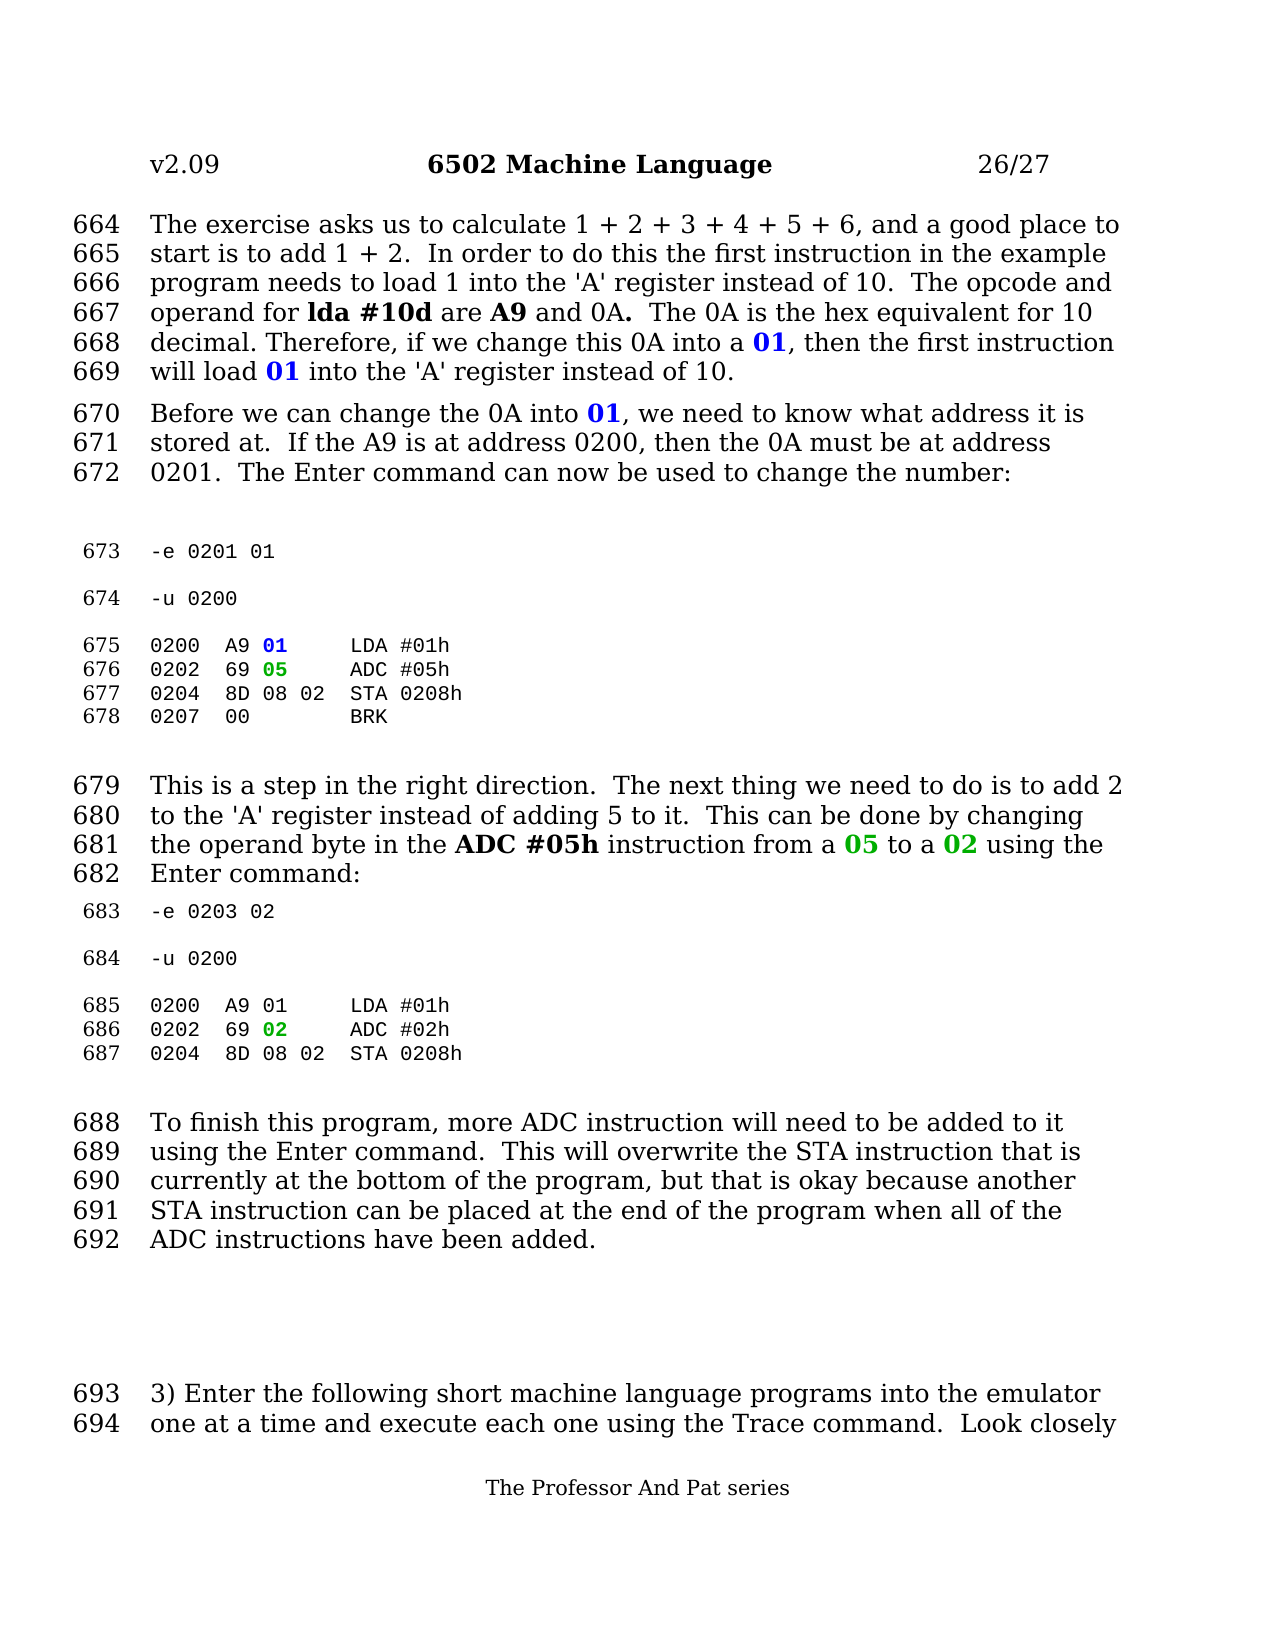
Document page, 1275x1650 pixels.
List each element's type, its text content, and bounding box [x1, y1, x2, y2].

text 0207 00 BRK [150, 706, 1125, 730]
text -u 0200 [150, 948, 1125, 972]
text The exercise asks us to calculate 1 + 2 + 3 + 4 + 5 + 6, and a good place to start is to add 1 + 2. In order to do this the first instruction in the example program needs to load 1 into the 'A' register instead of 10. The opcode and operand for lda #10d are A9 and 0A. The 0A is the hex equivalent for 10 decimal. Therefore, if we change this 0A into a 01, then the first instruction will load 01 into the 'A' register instead of 10. [150, 210, 1125, 387]
text 3) Enter the following short machine language programs into the emulator one at a time and execute each one using the Trace command. Look closely [150, 1380, 1125, 1438]
text This is a step in the right direction. The next thing we need to do is to add 2 to the 'A' register instead of adding 5 to it. This can be done by changing the operand byte in the ADC #05h instruction from a 05 to a 02 using the Enter command: [150, 772, 1125, 889]
text 0202 69 02 ADC #02h [150, 1019, 1125, 1043]
text Before we can change the 0A into 01, we need to know what address it is stored at. If the A9 is at address 0200, then the 0A must be at address 0201. The Enter command can now be used to change the number: [150, 399, 1125, 487]
text -u 0200 [150, 588, 1125, 612]
text 0202 69 05 ADC #05h [150, 659, 1125, 683]
text 0204 8D 08 02 STA 0208h [150, 1043, 1125, 1066]
text -e 0203 02 [150, 901, 1125, 925]
text 0200 A9 01 LDA #01h [150, 636, 1125, 659]
text 0204 8D 08 02 STA 0208h [150, 683, 1125, 706]
text 0200 A9 01 LDA #01h [150, 996, 1125, 1019]
text To finish this program, more ADC instruction will need to be added to it using the Enter command. This will overwrite the STA instruction that is currently at the bottom of the program, but that is okay because another STA instruction can be placed at the end of the program when all of the ADC instructions have been added. [150, 1108, 1125, 1254]
text -e 0201 01 [150, 541, 1125, 565]
